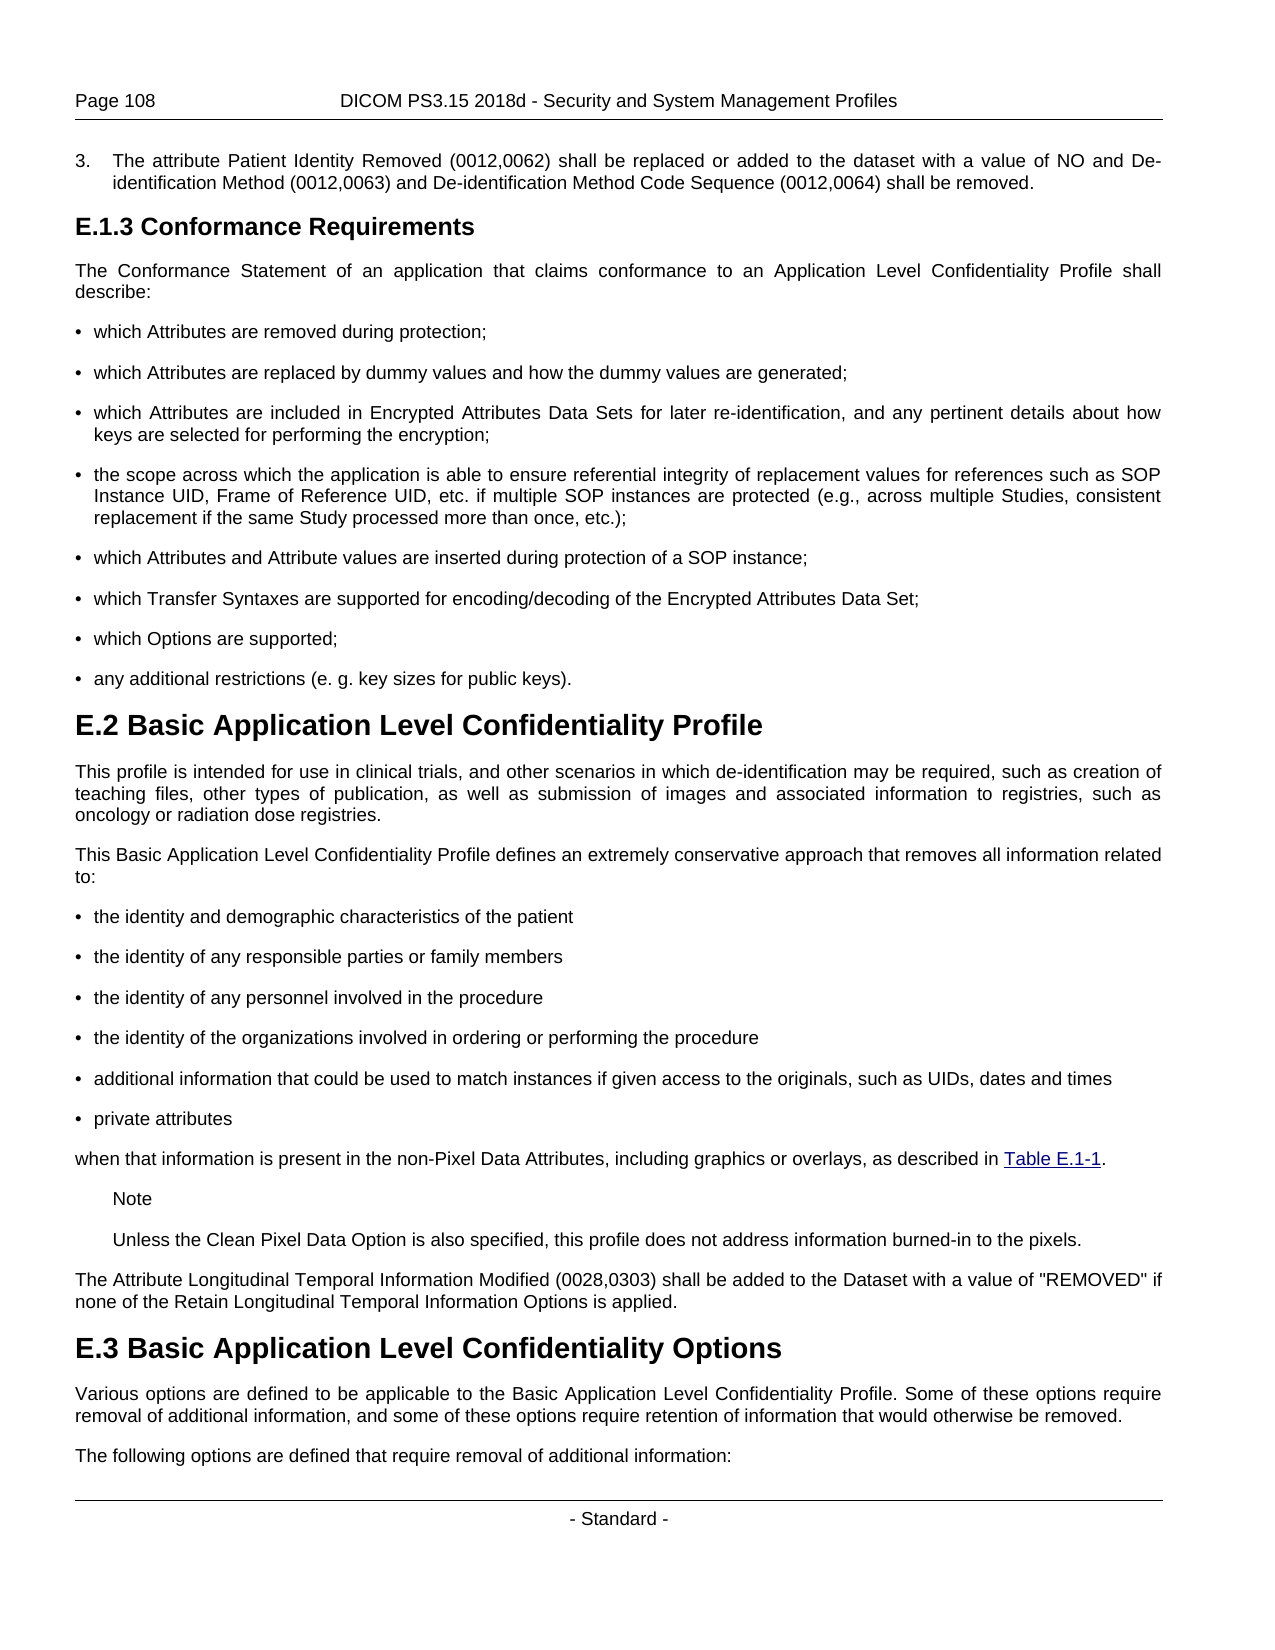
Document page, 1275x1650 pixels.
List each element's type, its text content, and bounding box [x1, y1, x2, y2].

text The Conformance Statement of an application that claims conformance to an Application Level Confidentiality Profile shall describe: [75, 259, 1162, 302]
list the identity of any personnel involved in the procedure [75, 987, 1162, 1008]
list which Options are supported; [75, 628, 1162, 649]
list the identity of the organizations involved in ordering or performing the procedure [75, 1027, 1162, 1048]
list which Attributes and Attribute values are inserted during protection of a SOP instance; [75, 547, 1162, 569]
text E.3 Basic Application Level Confidentiality Options [75, 1331, 1162, 1364]
text Various options are defined to be applicable to the Basic Application Level Confidentiality Profile. Some of these options require removal of additional information, and some of these options require retention of information that would otherwise be removed. [75, 1383, 1162, 1426]
text This profile is intended for use in clinical trials, and other scenarios in which de-identification may be required, such as creation of teaching files, other types of publication, as well as submission of images and associated information to registries, such as oncology or radiation dose registries. [75, 761, 1162, 825]
list the identity and demographic characteristics of the patient [75, 906, 1162, 928]
text E.1.3 Conformance Requirements [75, 212, 1162, 241]
list The attribute Patient Identity Removed (0012,0062) shall be replaced or added to the dataset with a value of NO and De-identification Method (0012,0063) and De-identification Method Code Sequence (0012,0064) shall be removed. [75, 150, 1162, 193]
list the scope across which the application is able to ensure referential integrity of replacement values for references such as SOP Instance UID, Frame of Reference UID, etc. if multiple SOP instances are protected (e.g., across multiple Studies, consistent replacement if the same Study processed more than once, etc.); [75, 464, 1162, 528]
list which Attributes are included in Encrypted Attributes Data Sets for later re-identification, and any pertinent details about how keys are selected for performing the encryption; [75, 402, 1162, 445]
list private attributes [75, 1108, 1162, 1129]
text This Basic Application Level Confidentiality Profile defines an extremely conservative approach that removes all information related to: [75, 844, 1162, 887]
list the identity of any responsible parties or family members [75, 946, 1162, 968]
text Unless the Clean Pixel Data Option is also specified, this profile does not address information burned-in to the pixels. [112, 1228, 1125, 1250]
list additional information that could be used to match instances if given access to the originals, such as UIDs, dates and times [75, 1067, 1162, 1089]
list any additional restrictions (e. g. key sizes for public keys). [75, 668, 1162, 690]
text The Attribute Longitudinal Temporal Information Modified (0028,0303) shall be added to the Dataset with a value of "REMOVED" if none of the Retain Longitudinal Temporal Information Options is applied. [75, 1269, 1162, 1312]
list which Attributes are removed during protection; [75, 321, 1162, 343]
list which Transfer Syntaxes are supported for encoding/decoding of the Encrypted Attributes Data Set; [75, 587, 1162, 609]
text The following options are defined that require removal of additional information: [75, 1445, 1162, 1466]
list which Attributes are replaced by dummy values and how the dummy values are generated; [75, 362, 1162, 383]
text Note [112, 1188, 1125, 1210]
text when that information is present in the non-Pixel Data Attributes, including graphics or overlays, as described in Table E.1-1. [75, 1148, 1162, 1169]
text E.2 Basic Application Level Confidentiality Profile [75, 708, 1162, 742]
